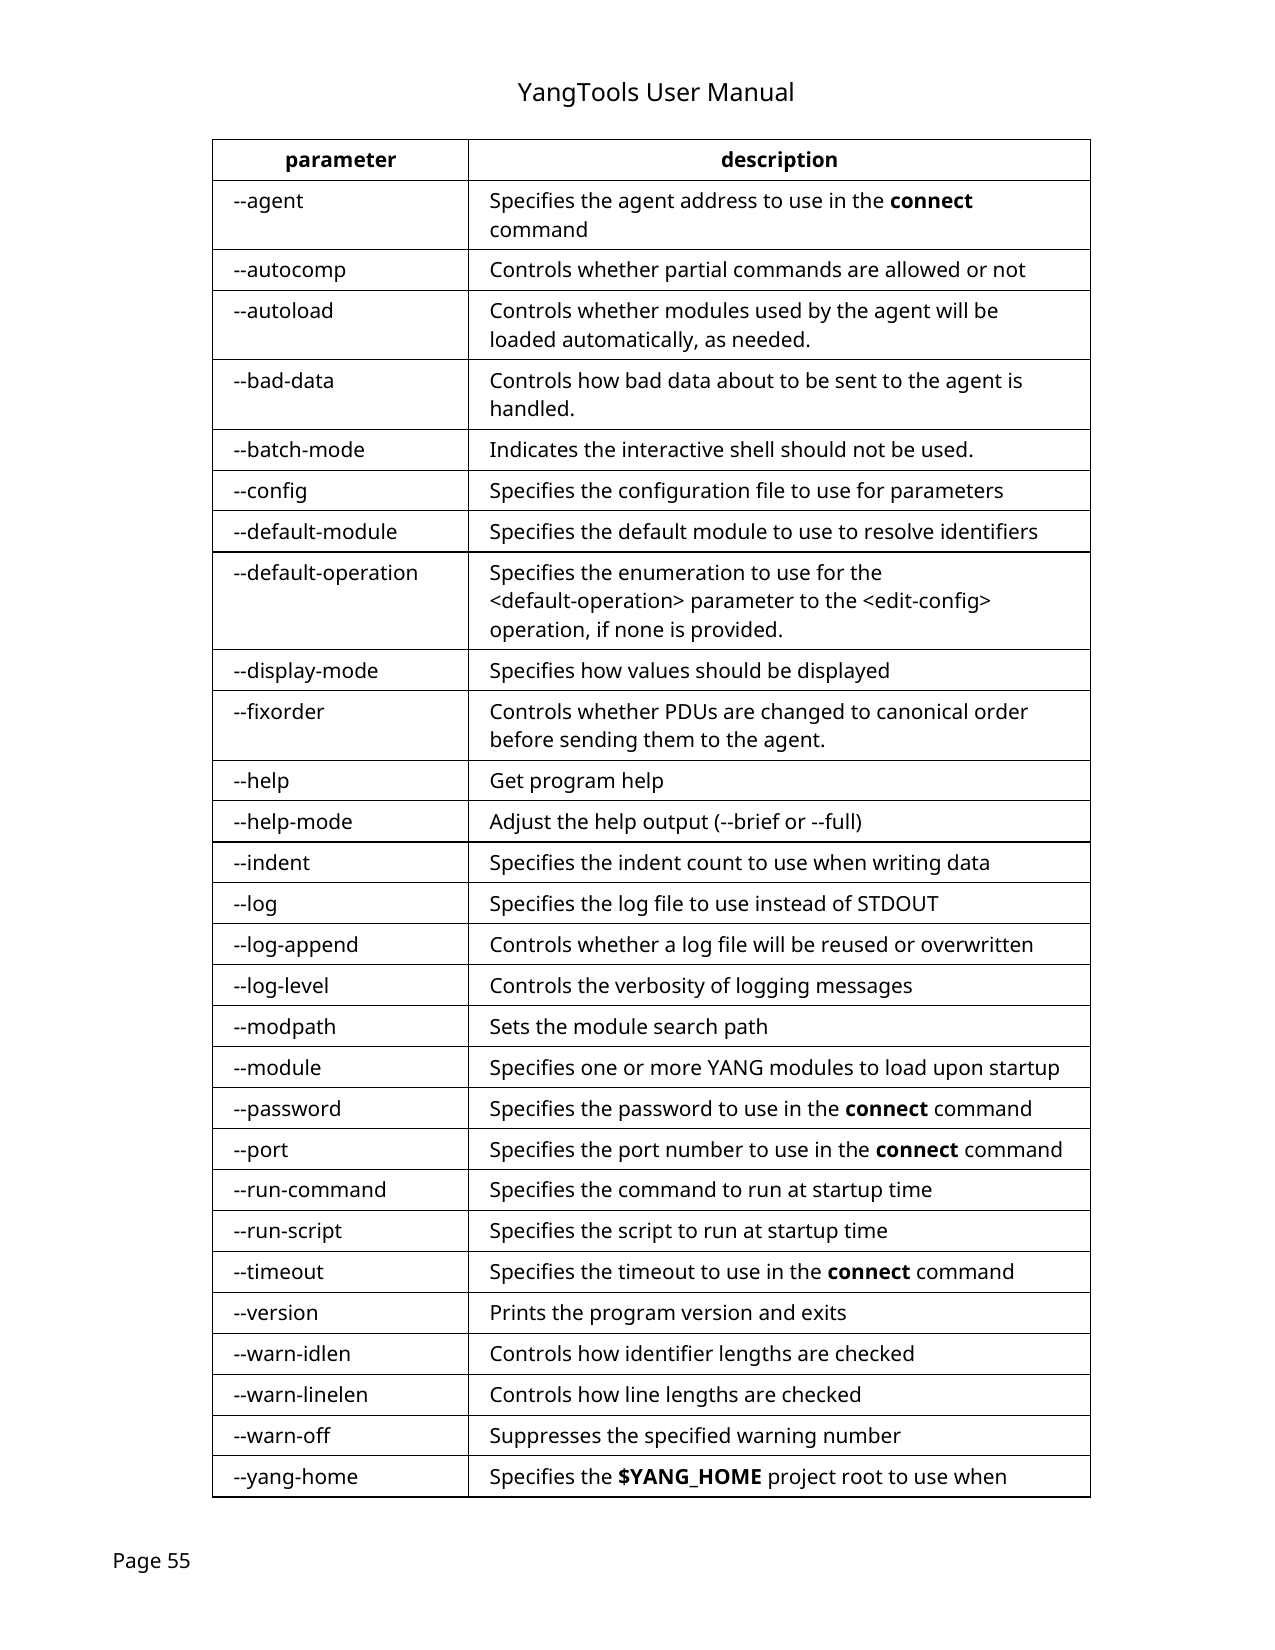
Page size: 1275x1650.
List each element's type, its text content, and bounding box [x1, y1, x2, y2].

table_cell --agent [213, 181, 468, 249]
table_cell Specifies the timeout to use in the connect command [469, 1252, 1090, 1292]
table_cell Controls the verbosity of logging messages [469, 965, 1090, 1005]
table_cell Specifies the password to use in the connect command [469, 1088, 1090, 1128]
table_cell --log-level [213, 965, 468, 1005]
table_cell Indicates the interactive shell should not be used. [469, 430, 1090, 469]
table_cell --warn-idlen [213, 1334, 468, 1373]
table_cell --yang-home [213, 1456, 468, 1496]
table_cell --default-operation [213, 553, 468, 649]
table_cell --config [213, 471, 468, 510]
table_cell Specifies how values should be displayed [469, 650, 1090, 690]
table_cell Specifies the $YANG_HOME project root to use when [469, 1456, 1090, 1496]
table_cell --password [213, 1088, 468, 1128]
table_cell --log-append [213, 924, 468, 964]
table_cell Specifies the script to run at startup time [469, 1211, 1090, 1251]
table_cell --help-mode [213, 801, 468, 841]
table_cell Specifies the command to run at startup time [469, 1170, 1090, 1210]
table_cell --version [213, 1293, 468, 1333]
table_cell Get program help [469, 761, 1090, 800]
table_cell Sets the module search path [469, 1006, 1090, 1046]
table_cell Controls whether partial commands are allowed or not [469, 250, 1090, 290]
table_cell Suppresses the specified warning number [469, 1416, 1090, 1455]
table_cell --timeout [213, 1252, 468, 1292]
table_cell --run-command [213, 1170, 468, 1210]
table_cell --indent [213, 843, 468, 882]
table_cell --log [213, 883, 468, 923]
table_cell Prints the program version and exits [469, 1293, 1090, 1333]
table_cell Specifies the port number to use in the connect command [469, 1129, 1090, 1169]
table_cell --warn-off [213, 1416, 468, 1455]
table_cell Adjust the help output (--brief or --full) [469, 801, 1090, 841]
table_cell Controls how bad data about to be sent to the agent is handled. [469, 360, 1090, 428]
table_cell Controls how identifier lengths are checked [469, 1334, 1090, 1373]
table_cell --warn-linelen [213, 1375, 468, 1414]
table_cell Specifies the log file to use instead of STDOUT [469, 883, 1090, 923]
table_cell Controls whether modules used by the agent will be loaded automatically, as needed. [469, 291, 1090, 359]
table_cell --autoload [213, 291, 468, 359]
table_cell --display-mode [213, 650, 468, 690]
table_cell Specifies the configuration file to use for parameters [469, 471, 1090, 510]
table_cell Specifies the agent address to use in the connect command [469, 181, 1090, 249]
table_cell --autocomp [213, 250, 468, 290]
table_cell --port [213, 1129, 468, 1169]
table_cell Specifies one or more YANG modules to load upon startup [469, 1047, 1090, 1087]
table_cell Specifies the enumeration to use for the <default-operation> parameter to the <edit-config> operation, if none is provided. [469, 553, 1090, 649]
table_cell --modpath [213, 1006, 468, 1046]
table_cell --default-module [213, 511, 468, 551]
table_cell --fixorder [213, 691, 468, 759]
table_cell --run-script [213, 1211, 468, 1251]
table_cell Specifies the default module to use to resolve identifiers [469, 511, 1090, 551]
table_header parameter [213, 140, 468, 179]
table_cell --bad-data [213, 360, 468, 428]
table_cell Controls whether a log file will be reused or overwritten [469, 924, 1090, 964]
table_cell --module [213, 1047, 468, 1087]
table_cell Specifies the indent count to use when writing data [469, 843, 1090, 882]
table_cell Controls how line lengths are checked [469, 1375, 1090, 1414]
table_cell Controls whether PDUs are changed to canonical order before sending them to the agent. [469, 691, 1090, 759]
table_header description [469, 140, 1090, 179]
table_cell --help [213, 761, 468, 800]
table_cell --batch-mode [213, 430, 468, 469]
